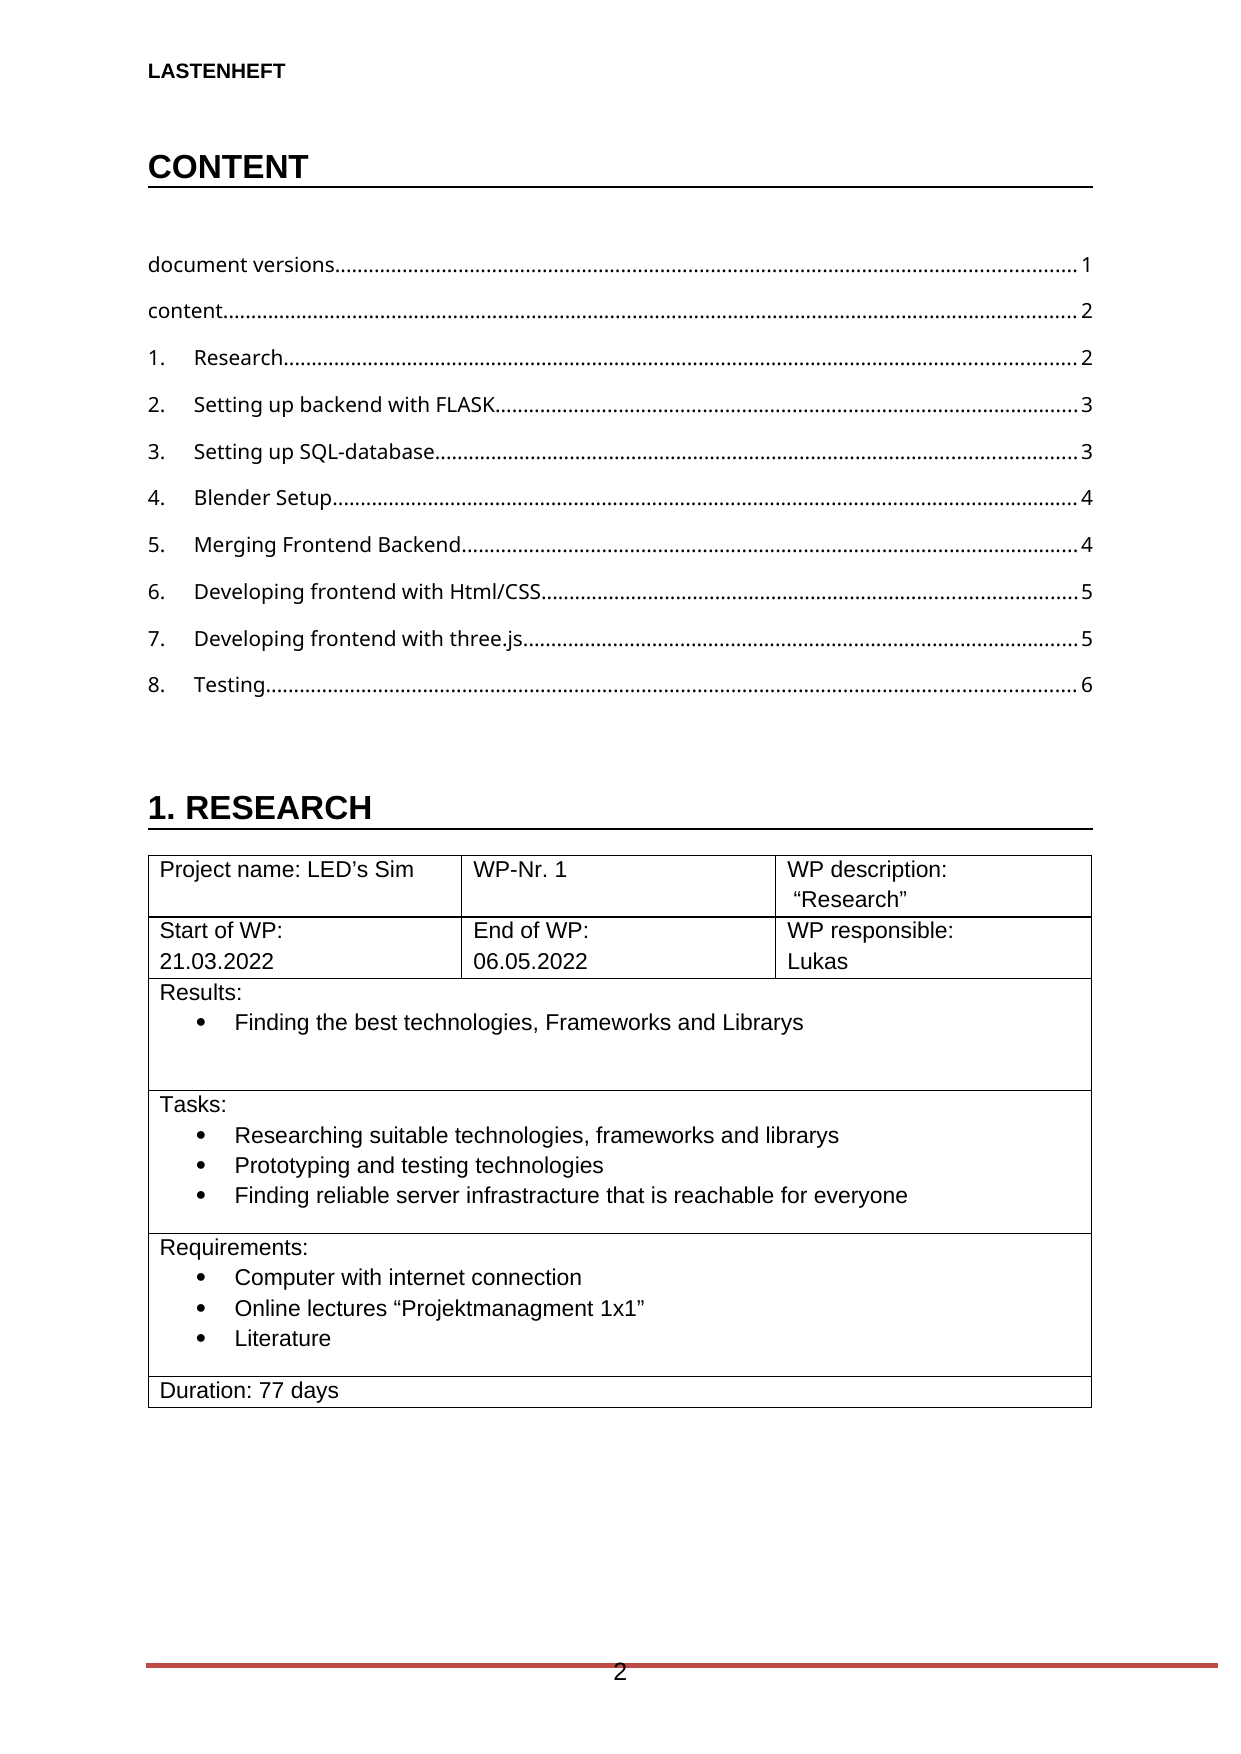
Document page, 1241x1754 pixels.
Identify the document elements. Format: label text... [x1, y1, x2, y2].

table_cell Duration: 77 days [149, 1377, 443, 1407]
table_cell Tasks: Researching suitable technologies, frameworks and librarys Prototyping and testing technologies Finding reliable server infrastracture that is reachable for everyone [149, 1091, 1091, 1233]
text 1. Research 2 [148, 343, 1093, 372]
table_cell [443, 1377, 1091, 1407]
table_cell Requirements: Computer with internet connection Online lectures “Projektmanagment 1x1” Literature [149, 1234, 1091, 1376]
text content [148, 148, 1093, 186]
text 8. Testing 6 [148, 671, 1093, 699]
text 2. Setting up backend with FLASK 3 [148, 390, 1093, 418]
table_header Project name: LED’s Sim [149, 856, 461, 916]
table_cell Results: Finding the best technologies, Frameworks and Librarys [149, 979, 1091, 1090]
table_cell Start of WP: 21.03.2022 [149, 918, 461, 978]
text 4. Blender Setup 4 [148, 483, 1093, 512]
text 7. Developing frontend with three.js 5 [148, 624, 1093, 652]
text document versions 1 [148, 250, 1093, 278]
table_header WP-Nr. 1 [462, 856, 775, 916]
subtitle Research [148, 788, 1093, 828]
text 6. Developing frontend with Html/CSS 5 [148, 577, 1093, 606]
table_header WP description: “Research” [776, 856, 1091, 916]
text 5. Merging Frontend Backend 4 [148, 530, 1093, 559]
table_cell End of WP: 06.05.2022 [462, 918, 775, 978]
text 3. Setting up SQL-database 3 [148, 437, 1093, 465]
table_cell WP responsible: Lukas [776, 918, 1091, 978]
text content 2 [148, 296, 1093, 325]
